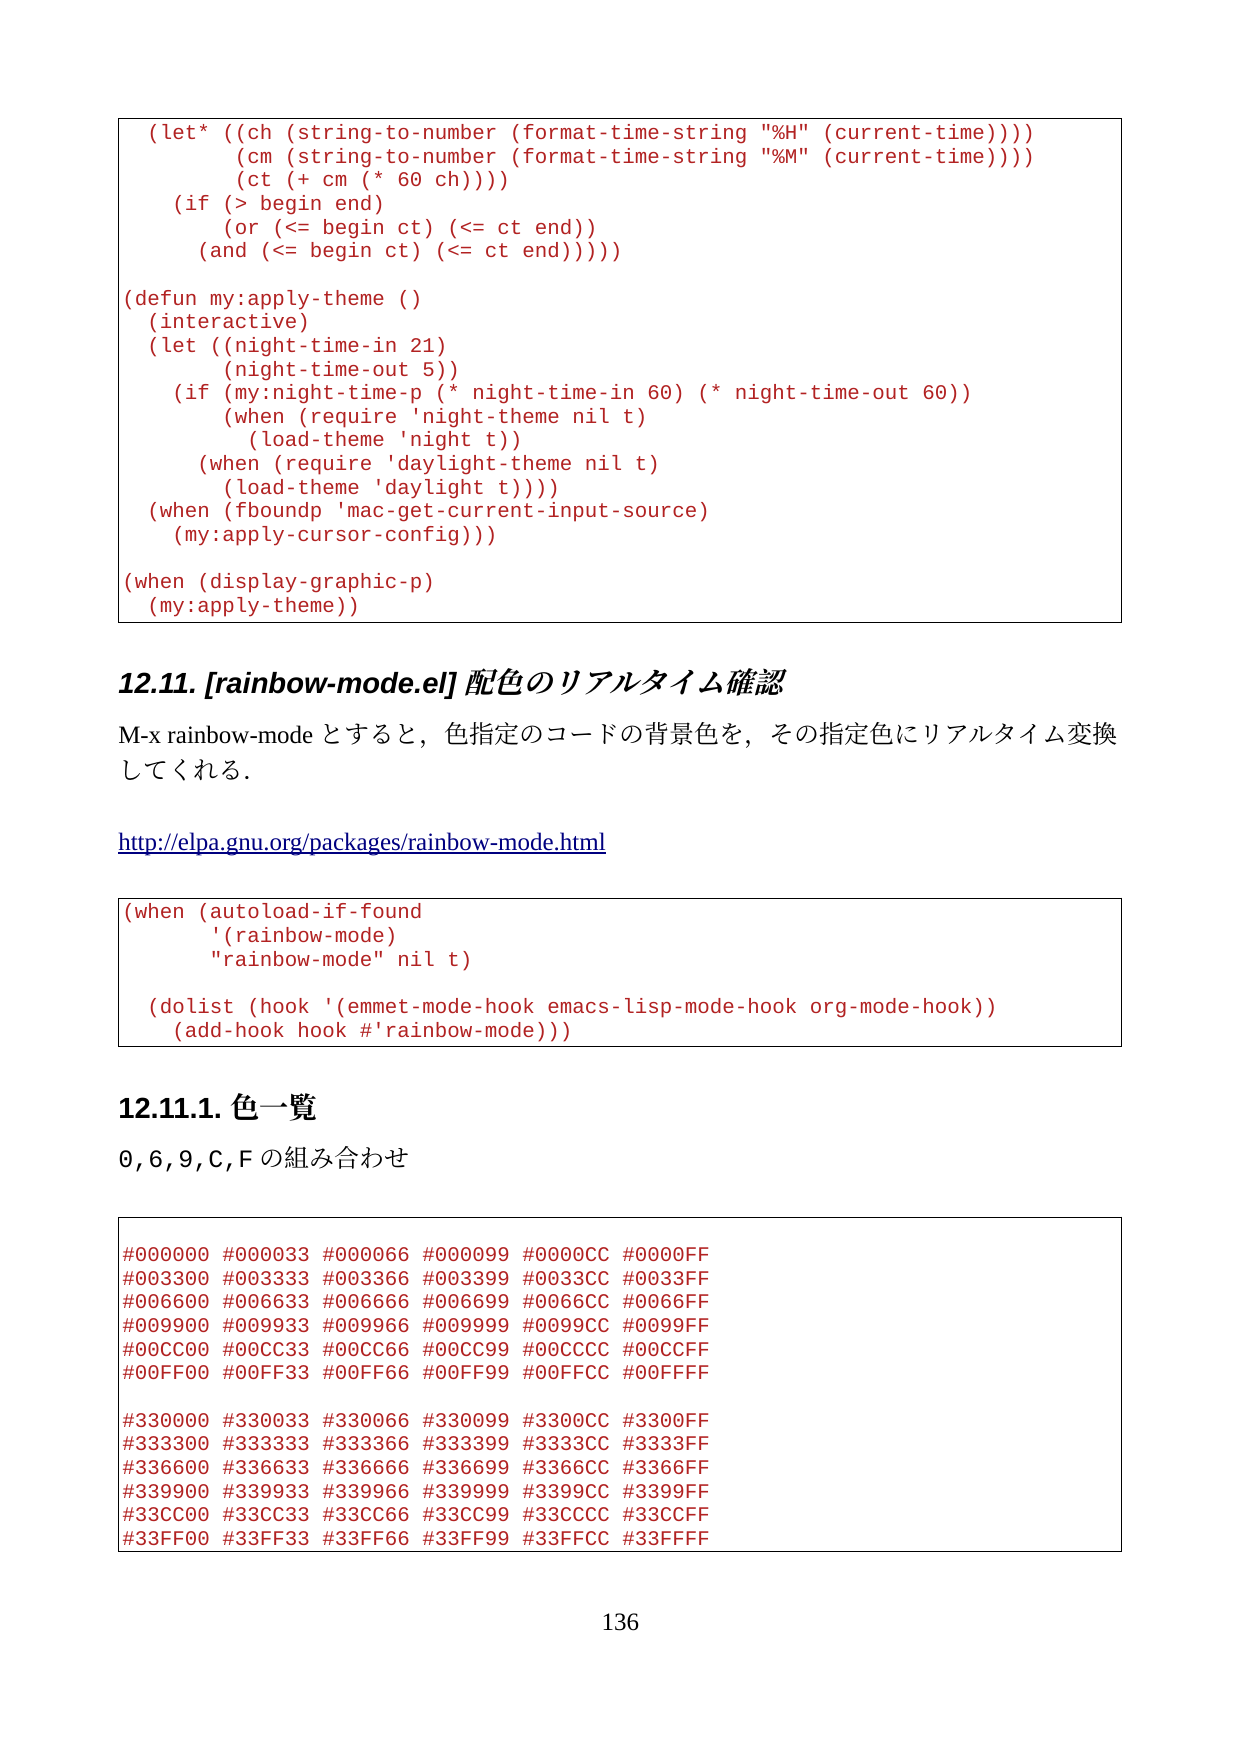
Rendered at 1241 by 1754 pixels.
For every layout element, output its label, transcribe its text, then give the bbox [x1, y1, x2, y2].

text (let* ((ch (string-to-number (format-time-string "%H" (current-time)))) [119, 119, 1121, 142]
text (cm (string-to-number (format-time-string "%M" (current-time)))) [119, 142, 1121, 165]
text #336600 #336633 #336666 #336699 #3366CC #3366FF [119, 1453, 1121, 1477]
text #000000 #000033 #000066 #000099 #0000CC #0000FF [119, 1240, 1121, 1264]
text (night-time-out 5)) [119, 354, 1121, 378]
text #339900 #339933 #339966 #339999 #3399CC #3399FF [119, 1477, 1121, 1500]
text '(rainbow-mode) [119, 921, 1121, 945]
text (defun my:apply-theme () [119, 284, 1121, 307]
text "rainbow-mode" nil t) [119, 945, 1121, 968]
text (if (my:night-time-p (* night-time-in 60) (* night-time-out 60)) [119, 378, 1121, 402]
text (load-theme 'night t)) [119, 426, 1121, 449]
text (dolist (hook '(emmet-mode-hook emacs-lisp-mode-hook org-mode-hook)) [119, 992, 1121, 1016]
text #33CC00 #33CC33 #33CC66 #33CC99 #33CCCC #33CCFF [119, 1500, 1121, 1524]
text (if (> begin end) [119, 189, 1121, 213]
text (interactive) [119, 307, 1121, 331]
text (when (fboundp 'mac-get-current-input-source) [119, 496, 1121, 520]
text (my:apply-theme)) [119, 591, 1121, 622]
text #009900 #009933 #009966 #009999 #0099CC #0099FF [119, 1311, 1121, 1335]
text (add-hook hook #'rainbow-mode))) [119, 1016, 1121, 1046]
subtitle 色一覧 [118, 1085, 1122, 1127]
text (load-theme 'daylight t)))) [119, 473, 1121, 496]
text #330000 #330033 #330066 #330099 #3300CC #3300FF [119, 1406, 1121, 1429]
text #003300 #003333 #003366 #003399 #0033CC #0033FF [119, 1264, 1121, 1287]
text #333300 #333333 #333366 #333399 #3333CC #3333FF [119, 1429, 1121, 1453]
text #006600 #006633 #006666 #006699 #0066CC #0066FF [119, 1287, 1121, 1311]
text #00CC00 #00CC33 #00CC66 #00CC99 #00CCCC #00CCFF [119, 1335, 1121, 1358]
text http://elpa.gnu.org/packages/rainbow-mode.html [118, 827, 1122, 885]
subtitle [rainbow-mode.el] 配色のリアルタイム確認 [118, 660, 1122, 702]
text 0,6,9,C,F の組み合わせ [118, 1139, 1122, 1204]
text (when (autoload-if-found [119, 899, 1121, 921]
text #00FF00 #00FF33 #00FF66 #00FF99 #00FFCC #00FFFF [119, 1358, 1121, 1382]
text (when (display-graphic-p) [119, 567, 1121, 591]
text #33FF00 #33FF33 #33FF66 #33FF99 #33FFCC #33FFFF [119, 1524, 1121, 1551]
text (when (require 'night-theme nil t) [119, 402, 1121, 426]
text M-x rainbow-mode とすると，色指定のコードの背景色を，その指定色にリアルタイム変換してくれる． [118, 714, 1122, 815]
text (and (<= begin ct) (<= ct end))))) [119, 236, 1121, 260]
text (ct (+ cm (* 60 ch)))) [119, 165, 1121, 189]
text (or (<= begin ct) (<= ct end)) [119, 213, 1121, 236]
text (my:apply-cursor-config))) [119, 520, 1121, 544]
text (let ((night-time-in 21) [119, 331, 1121, 354]
text (when (require 'daylight-theme nil t) [119, 449, 1121, 473]
